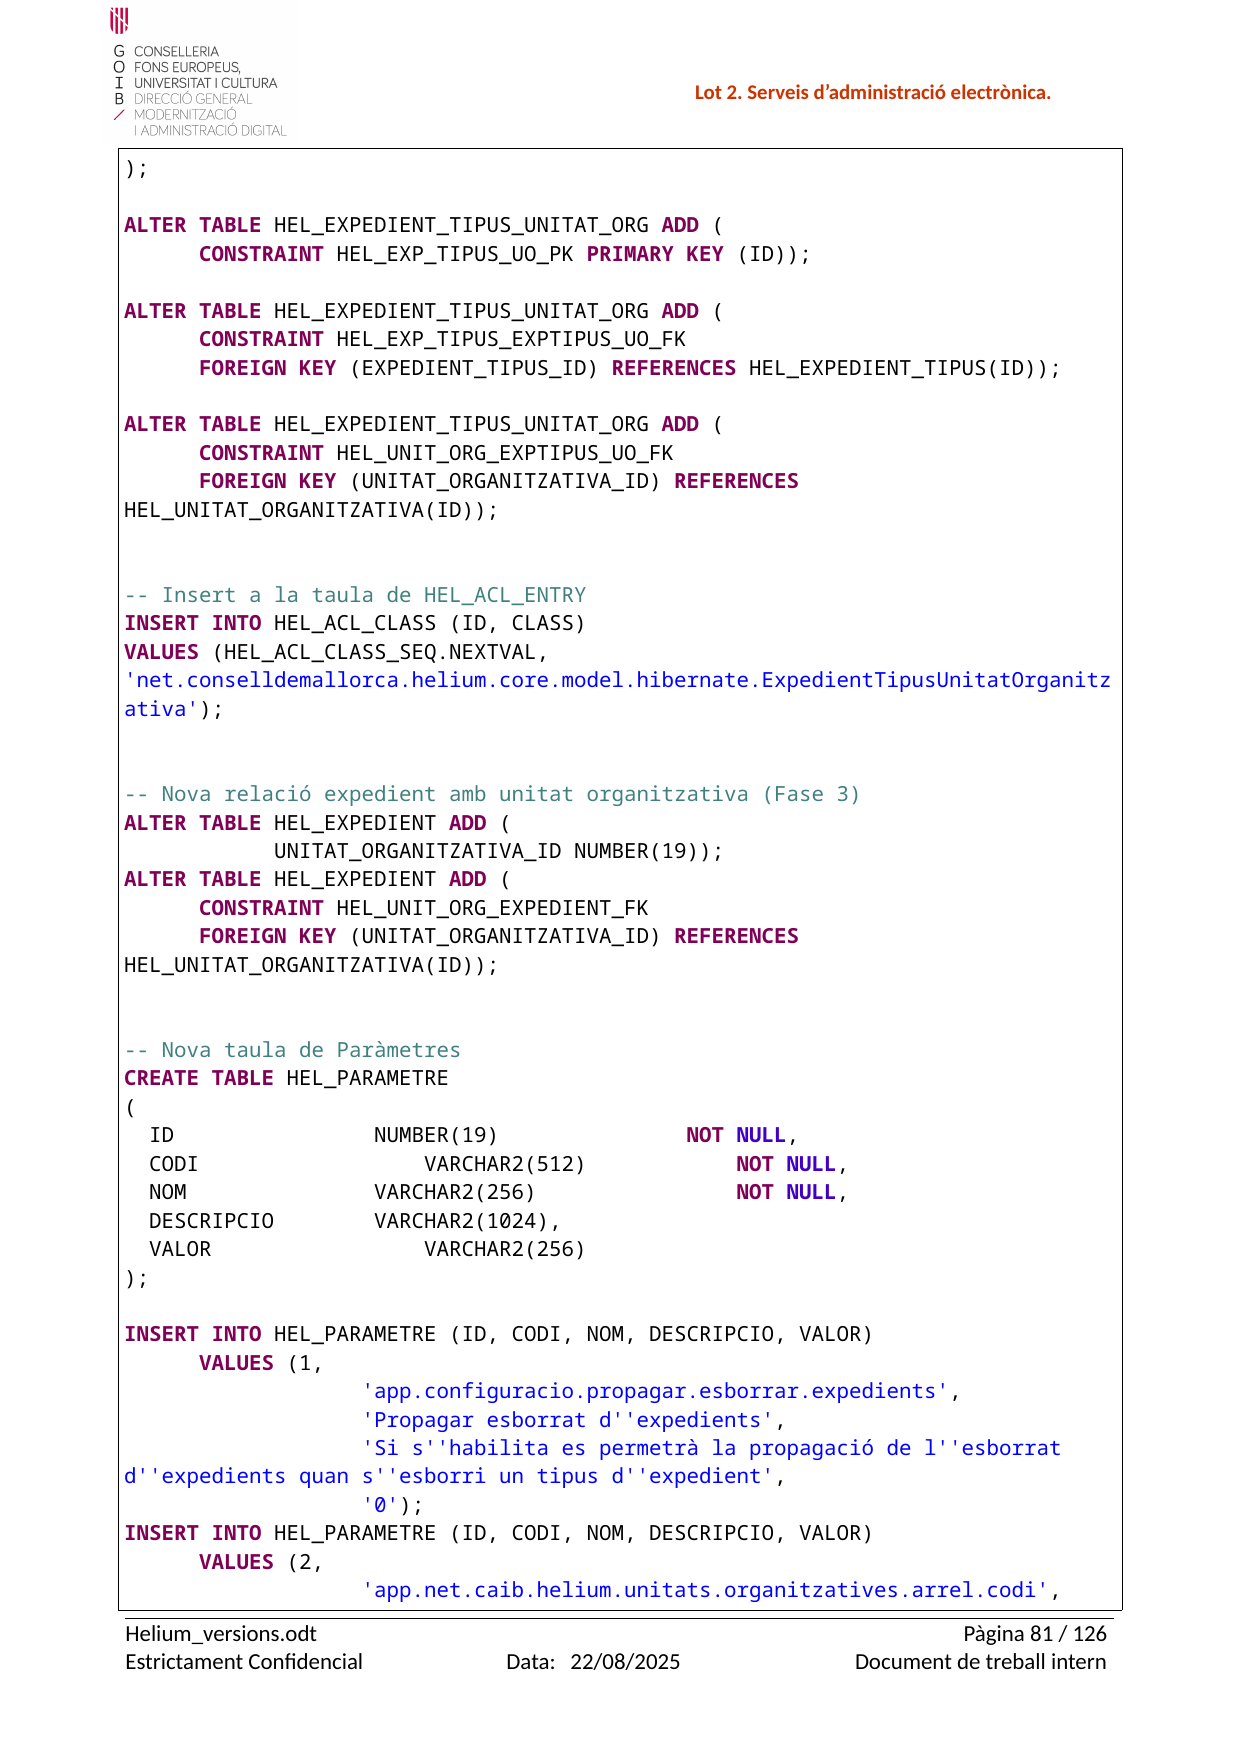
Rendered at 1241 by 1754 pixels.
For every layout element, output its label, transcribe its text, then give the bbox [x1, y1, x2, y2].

picture [100, 0, 297, 144]
table_header ); ALTER TABLE HEL_EXPEDIENT_TIPUS_UNITAT_ORG ADD ( CONSTRAINT HEL_EXP_TIPUS_UO_PK PRIMARY KEY (ID)); ALTER TABLE HEL_EXPEDIENT_TIPUS_UNITAT_ORG ADD ( CONSTRAINT HEL_EXP_TIPUS_EXPTIPUS_UO_FK FOREIGN KEY (EXPEDIENT_TIPUS_ID) REFERENCES HEL_EXPEDIENT_TIPUS(ID)); ALTER TABLE HEL_EXPEDIENT_TIPUS_UNITAT_ORG ADD ( CONSTRAINT HEL_UNIT_ORG_EXPTIPUS_UO_FK FOREIGN KEY (UNITAT_ORGANITZATIVA_ID) REFERENCES HEL_UNITAT_ORGANITZATIVA(ID)); -- Insert a la taula de HEL_ACL_ENTRY INSERT INTO HEL_ACL_CLASS (ID, CLASS) VALUES (HEL_ACL_CLASS_SEQ.NEXTVAL, 'net.conselldemallorca.helium.core.model.hibernate.ExpedientTipusUnitatOrganitzativa'); -- Nova relació expedient amb unitat organitzativa (Fase 3) ALTER TABLE HEL_EXPEDIENT ADD ( UNITAT_ORGANITZATIVA_ID NUMBER(19)); ALTER TABLE HEL_EXPEDIENT ADD ( CONSTRAINT HEL_UNIT_ORG_EXPEDIENT_FK FOREIGN KEY (UNITAT_ORGANITZATIVA_ID) REFERENCES HEL_UNITAT_ORGANITZATIVA(ID)); -- Nova taula de Paràmetres CREATE TABLE HEL_PARAMETRE ( ID NUMBER(19) NOT NULL, CODI VARCHAR2(512) NOT NULL, NOM VARCHAR2(256) NOT NULL, DESCRIPCIO VARCHAR2(1024), VALOR VARCHAR2(256) ); INSERT INTO HEL_PARAMETRE (ID, CODI, NOM, DESCRIPCIO, VALOR) VALUES (1, 'app.configuracio.propagar.esborrar.expedients', 'Propagar esborrat d''expedients', 'Si s''habilita es permetrà la propagació de l''esborrat d''expedients quan s''esborri un tipus d''expedient', '0'); INSERT INTO HEL_PARAMETRE (ID, CODI, NOM, DESCRIPCIO, VALOR) VALUES (2, 'app.net.caib.helium.unitats.organitzatives.arrel.codi', [119, 149, 1122, 1609]
